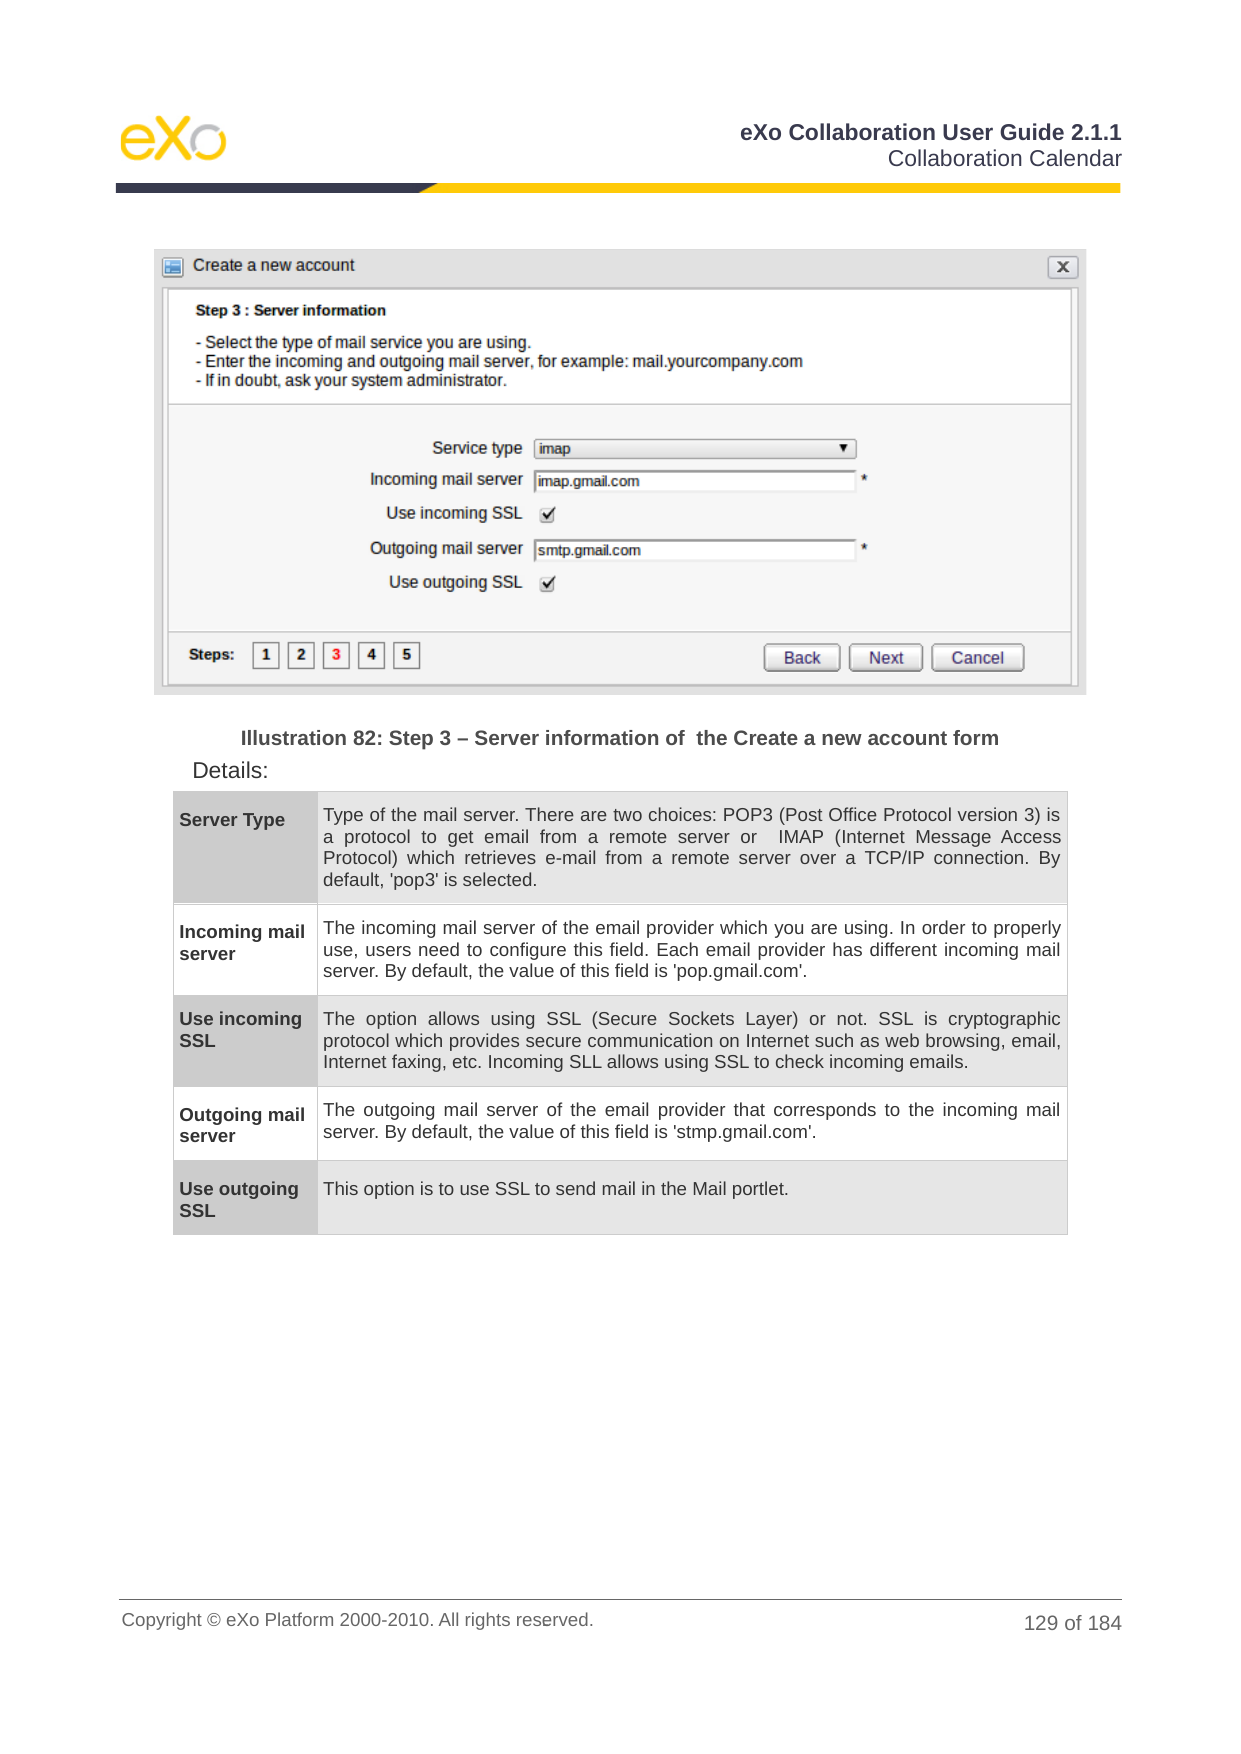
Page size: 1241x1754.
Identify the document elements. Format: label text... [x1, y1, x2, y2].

table_cell Outgoing mail server [174, 1087, 317, 1160]
table_cell Use incoming SSL [174, 996, 317, 1086]
picture [154, 249, 1087, 695]
picture [115, 183, 1121, 193]
table_cell This option is to use SSL to send mail in the Mail portlet. [318, 1161, 1067, 1234]
text Details: [118, 223, 1122, 783]
table_cell Incoming mail server [174, 905, 317, 995]
table_header Type of the mail server. There are two choices: POP3 (Post Office Protocol version 3) is a protocol to get email from a remote server or IMAP (Internet Message Access Protocol) which retrieves e-mail from a remote server over a TCP/IP connection. By default, 'pop3' is selected. [318, 792, 1067, 903]
table_cell Use outgoing SSL [174, 1161, 317, 1234]
picture [120, 115, 227, 161]
table_cell The incoming mail server of the email provider which you are using. In order to properly use, users need to configure this field. Each email provider has different incoming mail server. By default, the value of this field is 'pop.gmail.com'. [318, 905, 1067, 995]
table_cell The outgoing mail server of the email provider that corresponds to the incoming mail server. By default, the value of this field is 'stmp.gmail.com'. [318, 1087, 1067, 1160]
table_header Server Type [174, 792, 317, 903]
text Illustration 82: Step 3 – Server information of the Create a new account form [154, 695, 1086, 750]
table_cell The option allows using SSL (Secure Sockets Layer) or not. SSL is cryptographic protocol which provides secure communication on Internet such as web browsing, email, Internet faxing, etc. Incoming SLL allows using SSL to check incoming emails. [318, 996, 1067, 1086]
